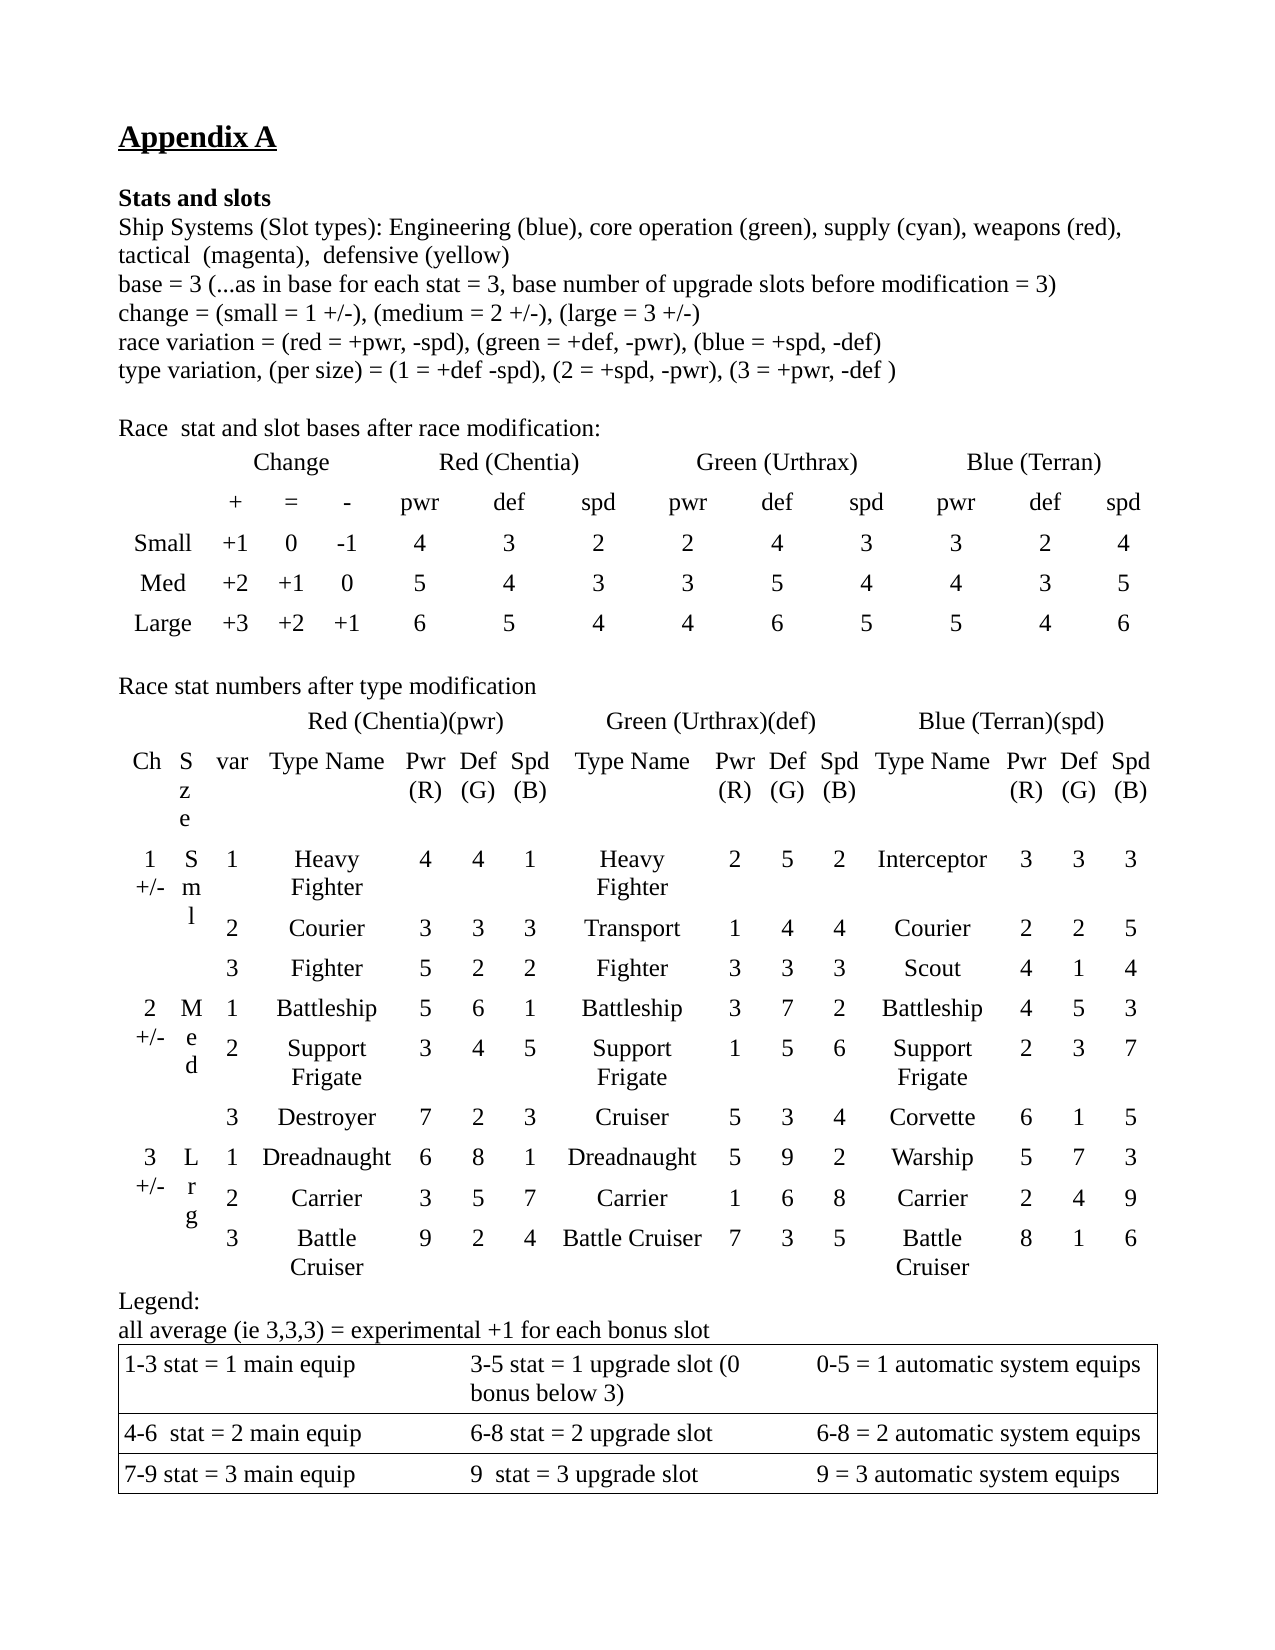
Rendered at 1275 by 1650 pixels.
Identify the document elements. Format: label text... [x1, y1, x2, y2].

table_cell 9 [762, 1137, 813, 1177]
table_header 0-5 = 1 automatic system equips [811, 1345, 1157, 1413]
table_cell +2 [263, 603, 319, 643]
text Race stat numbers after type modification [118, 671, 1157, 700]
table_cell Type Name [255, 740, 398, 838]
table_cell 3 [453, 907, 503, 947]
table_cell 6 [1104, 1217, 1157, 1286]
table_cell Battle Cruiser [866, 1217, 999, 1286]
table_cell 3 [504, 1097, 556, 1137]
table_cell Heavy Fighter [556, 838, 708, 907]
table_cell Spd (B) [1104, 740, 1157, 838]
table_cell 2 [554, 522, 643, 562]
table_header [127, 700, 173, 740]
table_cell 6-8 stat = 2 upgrade slot [464, 1414, 811, 1453]
table_cell 3 [708, 947, 762, 987]
table_cell 4 [1000, 603, 1090, 643]
table_cell 5 [464, 603, 554, 643]
table_cell 8 [453, 1137, 503, 1177]
table_cell 5 [813, 1217, 866, 1286]
table_cell 5 [822, 603, 911, 643]
table_cell 5 [504, 1028, 556, 1097]
table_cell pwr [911, 482, 1000, 522]
table_cell 9 stat = 3 upgrade slot [464, 1454, 811, 1493]
text change = (small = 1 +/-), (medium = 2 +/-), (large = 3 +/-) [118, 298, 1157, 327]
table_cell 6 [375, 603, 464, 643]
table_cell 2 [813, 838, 866, 907]
table_cell Def (G) [453, 740, 503, 838]
table_cell 7 [762, 988, 813, 1028]
table_cell 4 [822, 562, 911, 602]
table_cell Def (G) [762, 740, 813, 838]
table_cell 5 [999, 1137, 1053, 1177]
table_cell Corvette [866, 1097, 999, 1137]
table_cell 3 [1000, 562, 1090, 602]
table_header [174, 700, 209, 740]
table_cell 2 [999, 907, 1053, 947]
table_cell Carrier [866, 1177, 999, 1217]
table_cell Warship [866, 1137, 999, 1177]
table_cell 7 [504, 1177, 556, 1217]
table_cell 4 [504, 1217, 556, 1286]
table_cell Battle Cruiser [556, 1217, 708, 1286]
table_cell Support Frigate [866, 1028, 999, 1097]
table_cell Courier [866, 907, 999, 947]
table_cell Battleship [866, 988, 999, 1028]
table_cell 3 [762, 947, 813, 987]
text Ship Systems (Slot types): Engineering (blue), core operation (green), supply (cyan), weapons (red), tactical (magenta), defensive (yellow) [118, 212, 1157, 269]
table_cell 6 [999, 1097, 1053, 1137]
table_cell +1 [319, 603, 375, 643]
table_cell Dreadnaught [255, 1137, 398, 1177]
table_cell Destroyer [255, 1097, 398, 1137]
table_cell 3 [999, 838, 1053, 907]
table_cell 4 [1104, 947, 1157, 987]
table_cell 1 [504, 838, 556, 907]
table_cell 5 [732, 562, 822, 602]
text Stats and slots [118, 183, 1157, 212]
table_cell 9 [399, 1217, 452, 1286]
table_cell pwr [643, 482, 732, 522]
table_cell 5 [1053, 988, 1104, 1028]
table_cell 5 [1104, 907, 1157, 947]
table_cell 4 [732, 522, 822, 562]
table_cell 0 [319, 562, 375, 602]
table_cell 4 [762, 907, 813, 947]
table_cell 4 [399, 838, 452, 907]
table_cell 3 [708, 988, 762, 1028]
table_cell 1 [209, 838, 255, 907]
table_header [118, 442, 207, 482]
table_cell 2 [453, 1217, 503, 1286]
table_cell 2 [453, 1097, 503, 1137]
table_cell 6 [399, 1137, 452, 1177]
table_cell Pwr (R) [999, 740, 1053, 838]
table_cell Battle Cruiser [255, 1217, 398, 1286]
table_cell 3 [464, 522, 554, 562]
table_cell 3 [1053, 1028, 1104, 1097]
text Legend: [118, 1286, 1157, 1315]
table_cell Scout [866, 947, 999, 987]
table_cell 2 [1053, 907, 1104, 947]
table_cell 7 [1053, 1137, 1104, 1177]
table_header Red (Chentia)(pwr) [255, 700, 556, 740]
text Appendix A [118, 118, 1157, 154]
table_cell spd [1090, 482, 1157, 522]
table_header Blue (Terran) [911, 442, 1157, 482]
table_cell 4 [1053, 1177, 1104, 1217]
table_cell Support Frigate [255, 1028, 398, 1097]
table_cell 3 [1104, 988, 1157, 1028]
table_cell Heavy Fighter [255, 838, 398, 907]
table_cell 1 [708, 1028, 762, 1097]
table_cell 5 [1090, 562, 1157, 602]
table_cell 1 [1053, 1097, 1104, 1137]
table_cell 3 [762, 1217, 813, 1286]
table_cell Large [118, 603, 207, 643]
table_cell Fighter [556, 947, 708, 987]
table_cell 5 [911, 603, 1000, 643]
table_cell 2 [209, 907, 255, 947]
table_cell 3 [762, 1097, 813, 1137]
table_cell Carrier [556, 1177, 708, 1217]
table_cell - [319, 482, 375, 522]
table_cell Pwr (R) [708, 740, 762, 838]
table_cell 6 [1090, 603, 1157, 643]
table_cell var [209, 740, 255, 838]
table_header Green (Urthrax) [643, 442, 911, 482]
table_cell +2 [208, 562, 263, 602]
table_cell 7-9 stat = 3 main equip [119, 1454, 464, 1493]
table_header [209, 700, 255, 740]
table_cell = [263, 482, 319, 522]
table_cell Interceptor [866, 838, 999, 907]
table_cell Cruiser [556, 1097, 708, 1137]
table_cell 5 [375, 562, 464, 602]
table_cell 4 [911, 562, 1000, 602]
table_cell 4 [813, 907, 866, 947]
table_cell 5 [708, 1137, 762, 1177]
table_cell 9 [1104, 1177, 1157, 1217]
table_cell 7 [1104, 1028, 1157, 1097]
table_header Change [208, 442, 375, 482]
table_cell Spd (B) [813, 740, 866, 838]
table_cell 1 [209, 988, 255, 1028]
table_cell Transport [556, 907, 708, 947]
table_cell 5 [399, 947, 452, 987]
table_header 3-5 stat = 1 upgrade slot (0 bonus below 3) [464, 1345, 811, 1413]
table_cell 7 [708, 1217, 762, 1286]
table_header 1-3 stat = 1 main equip [119, 1345, 464, 1413]
table_cell 2 +/- [127, 988, 173, 1137]
table_cell S z e [174, 740, 209, 838]
table_cell 3 [1053, 838, 1104, 907]
table_cell 3 [554, 562, 643, 602]
table_cell 3 [643, 562, 732, 602]
table_cell 2 [813, 1137, 866, 1177]
table_cell S m l [174, 838, 209, 987]
table_cell Carrier [255, 1177, 398, 1217]
table_cell 2 [999, 1028, 1053, 1097]
table_cell Small [118, 522, 207, 562]
table_cell def [1000, 482, 1090, 522]
table_cell 5 [762, 838, 813, 907]
table_cell pwr [375, 482, 464, 522]
text base = 3 (...as in base for each stat = 3, base number of upgrade slots before modification = 3) [118, 269, 1157, 298]
table_cell 6 [732, 603, 822, 643]
table_cell 5 [762, 1028, 813, 1097]
table_cell 4 [999, 947, 1053, 987]
table_cell 4 [375, 522, 464, 562]
table_cell Dreadnaught [556, 1137, 708, 1177]
table_cell 4-6 stat = 2 main equip [119, 1414, 464, 1453]
table_header Blue (Terran)(spd) [866, 700, 1157, 740]
table_cell 3 [1104, 838, 1157, 907]
table_cell 6 [762, 1177, 813, 1217]
table_cell Med [118, 562, 207, 602]
table_cell 3 [399, 1177, 452, 1217]
table_cell 1 [504, 1137, 556, 1177]
table_cell def [464, 482, 554, 522]
table_cell 9 = 3 automatic system equips [811, 1454, 1157, 1493]
table_cell 3 [209, 947, 255, 987]
table_cell Courier [255, 907, 398, 947]
text type variation, (per size) = (1 = +def -spd), (2 = +spd, -pwr), (3 = +pwr, -def ) [118, 355, 1157, 384]
table_cell 4 [453, 1028, 503, 1097]
table_cell Support Frigate [556, 1028, 708, 1097]
table_cell 2 [209, 1177, 255, 1217]
table_cell M e d [174, 988, 209, 1137]
table_cell 3 +/- [127, 1137, 173, 1286]
table_cell 5 [453, 1177, 503, 1217]
table_cell 3 [209, 1217, 255, 1286]
table_cell Pwr (R) [399, 740, 452, 838]
table_cell 2 [813, 988, 866, 1028]
table_cell 6 [453, 988, 503, 1028]
text Race stat and slot bases after race modification: [118, 413, 1157, 442]
table_cell Type Name [556, 740, 708, 838]
table_cell 2 [708, 838, 762, 907]
table_cell 3 [911, 522, 1000, 562]
table_cell 1 +/- [127, 838, 173, 987]
table_cell Fighter [255, 947, 398, 987]
table_cell +1 [208, 522, 263, 562]
table_cell Ch [127, 740, 173, 838]
table_cell 1 [1053, 1217, 1104, 1286]
table_cell 6-8 = 2 automatic system equips [811, 1414, 1157, 1453]
table_cell 2 [999, 1177, 1053, 1217]
table_cell 2 [643, 522, 732, 562]
table_cell Def (G) [1053, 740, 1104, 838]
table_cell + [208, 482, 263, 522]
table_cell Battleship [556, 988, 708, 1028]
table_cell Spd (B) [504, 740, 556, 838]
table_cell 1 [1053, 947, 1104, 987]
table_cell 3 [822, 522, 911, 562]
table_cell 1 [708, 1177, 762, 1217]
table_cell 3 [1104, 1137, 1157, 1177]
table_cell Type Name [866, 740, 999, 838]
table_header Green (Urthrax)(def) [556, 700, 866, 740]
table_cell 5 [1104, 1097, 1157, 1137]
table_cell 1 [504, 988, 556, 1028]
table_cell 4 [453, 838, 503, 907]
text all average (ie 3,3,3) = experimental +1 for each bonus slot [118, 1315, 1157, 1344]
table_cell Battleship [255, 988, 398, 1028]
table_cell 2 [209, 1028, 255, 1097]
table_cell -1 [319, 522, 375, 562]
table_cell 1 [209, 1137, 255, 1177]
table_cell 4 [554, 603, 643, 643]
table_cell 4 [643, 603, 732, 643]
table_cell 1 [708, 907, 762, 947]
table_cell 0 [263, 522, 319, 562]
table_cell 8 [813, 1177, 866, 1217]
table_cell spd [554, 482, 643, 522]
table_cell 3 [504, 907, 556, 947]
table_cell 6 [813, 1028, 866, 1097]
table_header Red (Chentia) [375, 442, 643, 482]
table_cell 2 [1000, 522, 1090, 562]
table_cell 2 [504, 947, 556, 987]
table_cell spd [822, 482, 911, 522]
table_cell 2 [453, 947, 503, 987]
table_cell 3 [399, 907, 452, 947]
table_cell def [732, 482, 822, 522]
table_cell 4 [1090, 522, 1157, 562]
table_cell 3 [399, 1028, 452, 1097]
text race variation = (red = +pwr, -spd), (green = +def, -pwr), (blue = +spd, -def) [118, 327, 1157, 355]
table_cell 5 [708, 1097, 762, 1137]
table_cell [118, 482, 207, 522]
table_cell 7 [399, 1097, 452, 1137]
table_cell 4 [464, 562, 554, 602]
table_cell 4 [999, 988, 1053, 1028]
table_cell 4 [813, 1097, 866, 1137]
table_cell L r g [174, 1137, 209, 1286]
table_cell 5 [399, 988, 452, 1028]
table_cell +1 [263, 562, 319, 602]
table_cell 3 [209, 1097, 255, 1137]
table_cell 3 [813, 947, 866, 987]
table_cell +3 [208, 603, 263, 643]
table_cell 8 [999, 1217, 1053, 1286]
